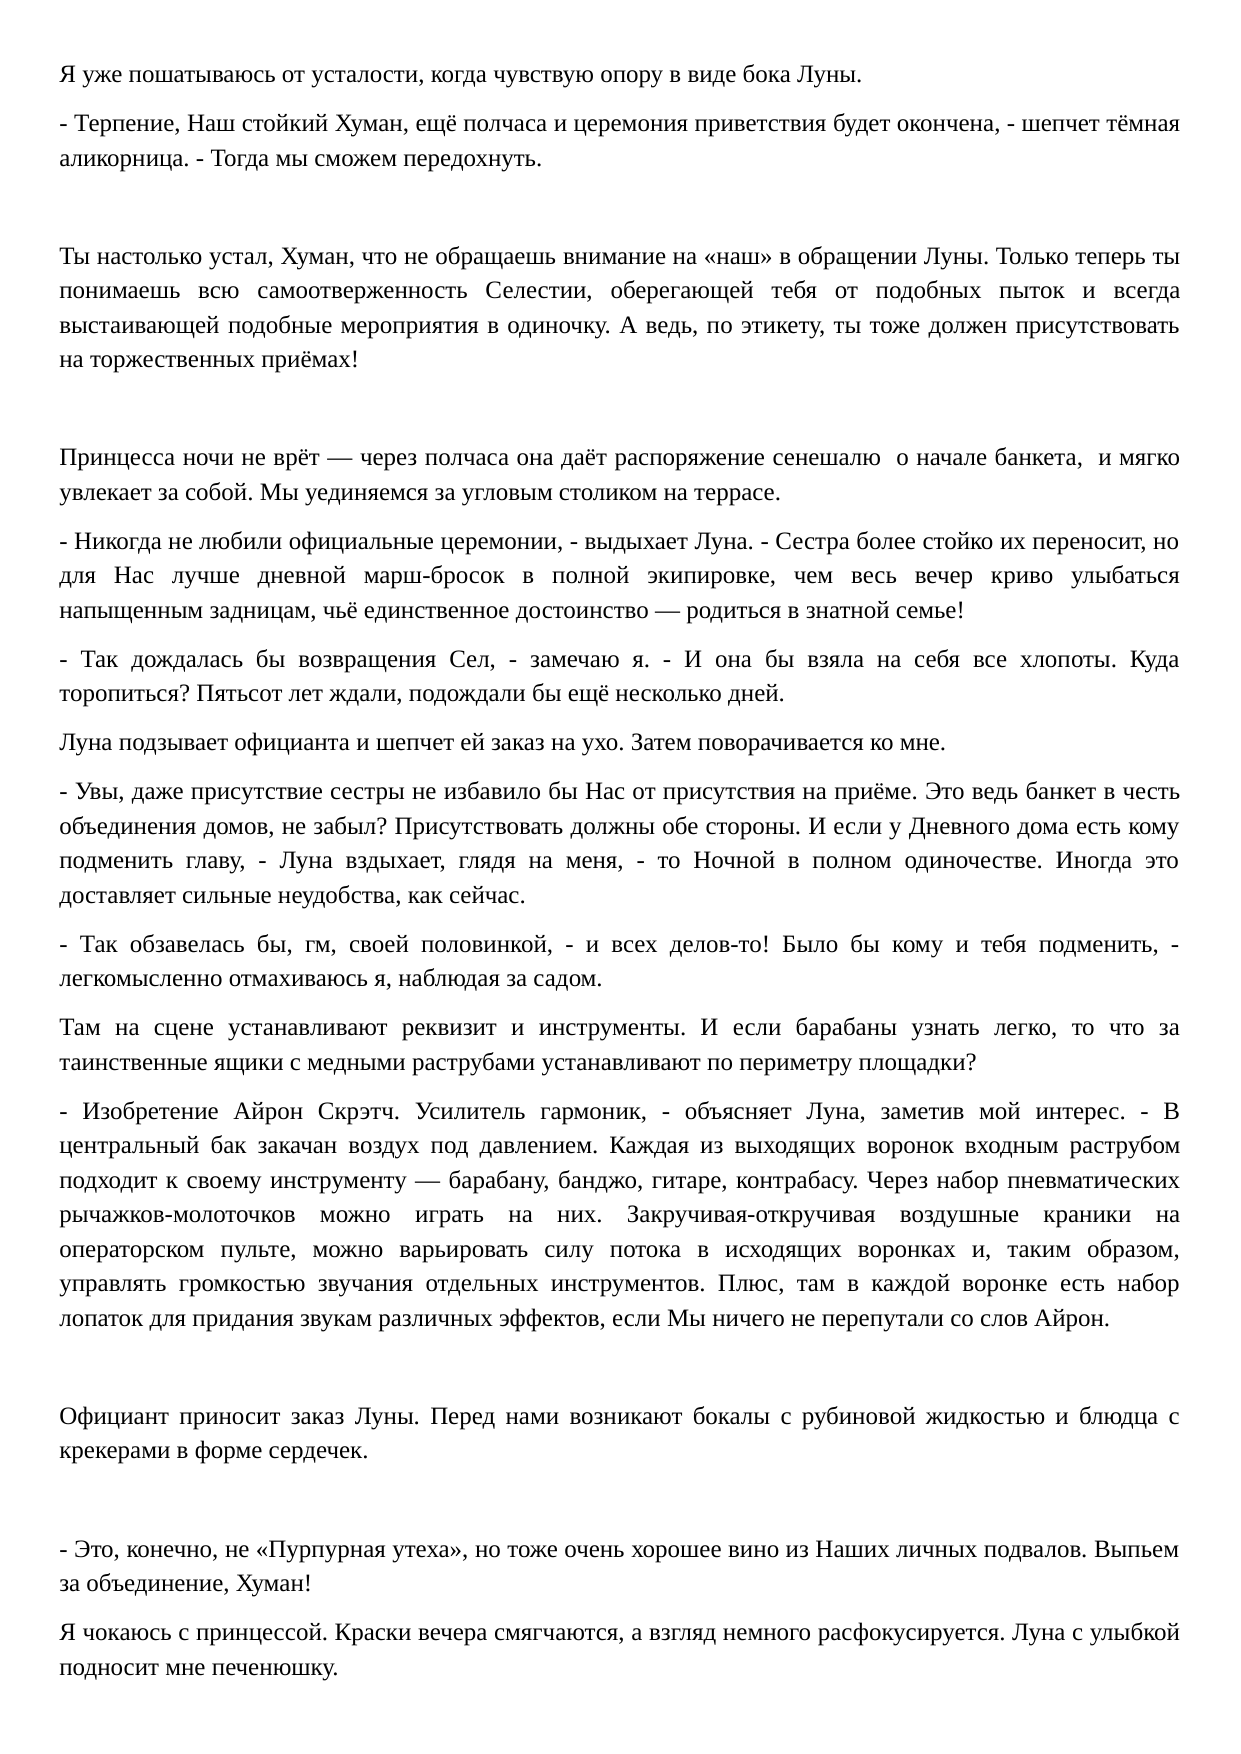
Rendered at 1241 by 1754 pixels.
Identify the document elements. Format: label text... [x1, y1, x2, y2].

text - Увы, даже присутствие сестры не избавило бы Нас от присутствия на приёме. Это ведь банкет в честь объединения домов, не забыл? Присутствовать должны обе стороны. И если у Дневного дома есть кому подменить главу, - Луна вздыхает, глядя на меня, - то Ночной в полном одиночестве. Иногда это доставляет сильные неудобства, как сейчас. [59, 776, 1181, 909]
text Принцесса ночи не врёт — через полчаса она даёт распоряжение сенешалю о начале банкета, и мягко увлекает за собой. Мы уединяемся за угловым столиком на террасе. [59, 442, 1181, 506]
text Я чокаюсь с принцессой. Краски вечера смягчаются, а взгляд немного расфокусируется. Луна с улыбкой подносит мне печенюшку. [59, 1617, 1181, 1680]
text - Изобретение Айрон Скрэтч. Усилитель гармоник, - объясняет Луна, заметив мой интерес. - В центральный бак закачан воздух под давлением. Каждая из выходящих воронок входным раструбом подходит к своему инструменту — барабану, банджо, гитаре, контрабасу. Через набор пневматических рычажков-молоточков можно играть на них. Закручивая-откручивая воздушные краники на операторском пульте, можно варьировать силу потока в исходящих воронках и, таким образом, управлять громкостью звучания отдельных инструментов. Плюс, там в каждой воронке есть набор лопаток для придания звукам различных эффектов, если Мы ничего не перепутали со слов Айрон. [59, 1096, 1181, 1332]
text - Так обзавелась бы, гм, своей половинкой, - и всех делов-то! Было бы кому и тебя подменить, - легкомысленно отмахиваюсь я, наблюдая за садом. [59, 929, 1181, 992]
text - Терпение, Наш стойкий Хуман, ещё полчаса и церемония приветствия будет окончена, - шепчет тёмная аликорница. - Тогда мы сможем передохнуть. [59, 108, 1181, 171]
text Там на сцене устанавливают реквизит и инструменты. И если барабаны узнать легко, то что за таинственные ящики с медными раструбами устанавливают по периметру площадки? [59, 1012, 1181, 1076]
text - Это, конечно, не «Пурпурная утеха», но тоже очень хорошее вино из Наших личных подвалов. Выпьем за объединение, Хуман! [59, 1534, 1181, 1597]
text Луна подзывает официанта и шепчет ей заказ на ухо. Затем поворачивается ко мне. [59, 727, 1181, 756]
text Ты настолько устал, Хуман, что не обращаешь внимание на «наш» в обращении Луны. Только теперь ты понимаешь всю самоотверженность Селестии, оберегающей тебя от подобных пыток и всегда выстаивающей подобные мероприятия в одиночку. А ведь, по этикету, ты тоже должен присутствовать на торжественных приёмах! [59, 241, 1181, 373]
text Официант приносит заказ Луны. Перед нами возникают бокалы с рубиновой жидкостью и блюдца с крекерами в форме сердечек. [59, 1401, 1181, 1464]
text - Так дождалась бы возвращения Сел, - замечаю я. - И она бы взяла на себя все хлопоты. Куда торопиться? Пятьсот лет ждали, подождали бы ещё несколько дней. [59, 644, 1181, 707]
text Я уже пошатываюсь от усталости, когда чувствую опору в виде бока Луны. [59, 59, 1181, 88]
text - Никогда не любили официальные церемонии, - выдыхает Луна. - Сестра более стойко их переносит, но для Нас лучше дневной марш-бросок в полной экипировке, чем весь вечер криво улыбаться напыщенным задницам, чьё единственное достоинство — родиться в знатной семье! [59, 526, 1181, 623]
